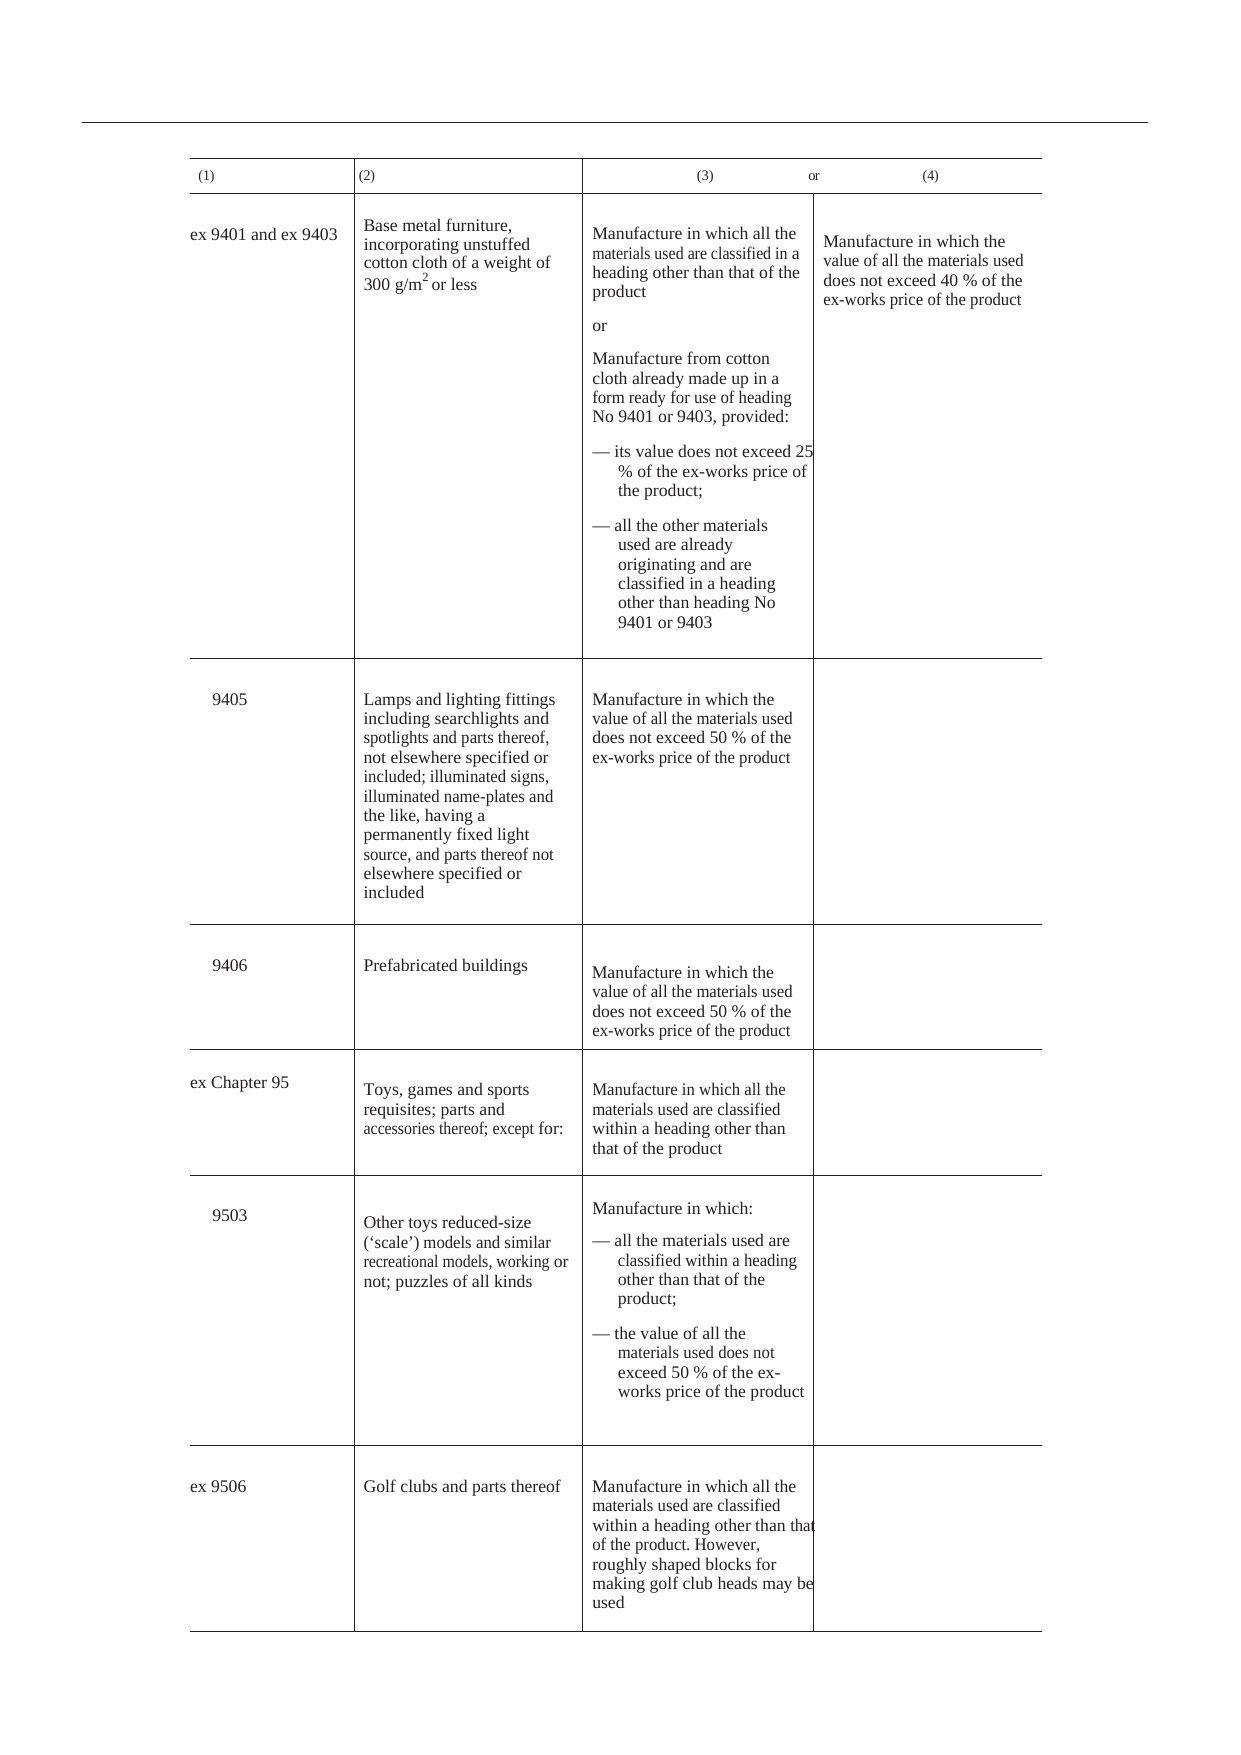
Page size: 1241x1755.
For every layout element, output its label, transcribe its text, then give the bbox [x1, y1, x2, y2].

table_cell Manufacture in which the value of all the materials used does not exceed 50 % of the ex-works price of the product [583, 659, 813, 924]
table_cell [355, 509, 582, 658]
table_cell [814, 309, 1042, 343]
table_cell ex 9506 [190, 1446, 354, 1631]
table_cell [814, 659, 1042, 924]
table_header (4) [822, 159, 1042, 193]
table_cell Toys, games and sports requisites; parts and accessories thereof; except for: [355, 1050, 582, 1174]
table_cell [814, 509, 1042, 658]
table_cell Manufacture in which: — all the materials used are classified within a heading other than that of the product; [583, 1176, 813, 1317]
table_cell Manufacture from cotton cloth already made up in a form ready for use of heading No 9401 or 9403, provided: [583, 343, 813, 436]
table_cell [355, 343, 582, 436]
table_cell [814, 1176, 1042, 1445]
table_cell ex 9401 and ex 9403 [190, 194, 354, 309]
table_cell [190, 436, 354, 509]
table_cell Golf clubs and parts thereof [355, 1446, 582, 1631]
table_cell Manufacture in which the value of all the materials used does not exceed 50 % of the ex-works price of the product [583, 925, 813, 1049]
table_cell 9503 [190, 1176, 354, 1317]
table_cell [814, 343, 1042, 436]
table_cell — its value does not exceed 25 % of the ex-works price of the product; [583, 436, 813, 509]
table_cell Prefabricated buildings [355, 925, 582, 1049]
table_cell [814, 1050, 1042, 1174]
table_cell [355, 309, 582, 343]
table_cell [814, 1446, 1042, 1631]
table_header (3) or [583, 159, 822, 193]
table_cell Manufacture in which all the materials used are classified within a heading other than that of the product [583, 1050, 813, 1174]
table_cell 9406 [190, 925, 354, 1049]
table_cell or [583, 309, 813, 343]
table_cell [190, 343, 354, 436]
table_cell — all the other materials used are already originating and are classified in a heading other than heading No 9401 or 9403 [583, 509, 813, 658]
table_cell 9405 [190, 659, 354, 924]
table_cell ex Chapter 95 [190, 1050, 354, 1174]
table_header (2) [355, 159, 582, 193]
table_cell [355, 1317, 582, 1445]
table_cell [814, 925, 1042, 1049]
table_cell [355, 436, 582, 509]
table_cell Manufacture in which the value of all the materials used does not exceed 40 % of the ex-works price of the product [814, 194, 1042, 309]
table_cell Other toys reduced-size (‘scale’) models and similar recreational models, working or not; puzzles of all kinds [355, 1176, 582, 1317]
table_cell Base metal furniture, incorporating unstuffed cotton cloth of a weight of 300 g/m2 or less [355, 194, 582, 309]
table_cell [190, 509, 354, 658]
table_header (1) [190, 159, 354, 193]
table_cell [814, 436, 1042, 509]
table_cell [190, 309, 354, 343]
table_cell Lamps and lighting fittings including searchlights and spotlights and parts thereof, not elsewhere specified or included; illuminated signs, illuminated name-plates and the like, having a permanently fixed light source, and parts thereof not elsewhere specified or included [355, 659, 582, 924]
table_cell Manufacture in which all the materials used are classified in a heading other than that of the product [583, 194, 813, 309]
table_cell [190, 1317, 354, 1445]
table_cell Manufacture in which all the materials used are classified within a heading other than that of the product. However, roughly shaped blocks for making golf club heads may be used [583, 1446, 813, 1631]
table_cell — the value of all the materials used does not exceed 50 % of the ex- works price of the product [583, 1317, 813, 1445]
